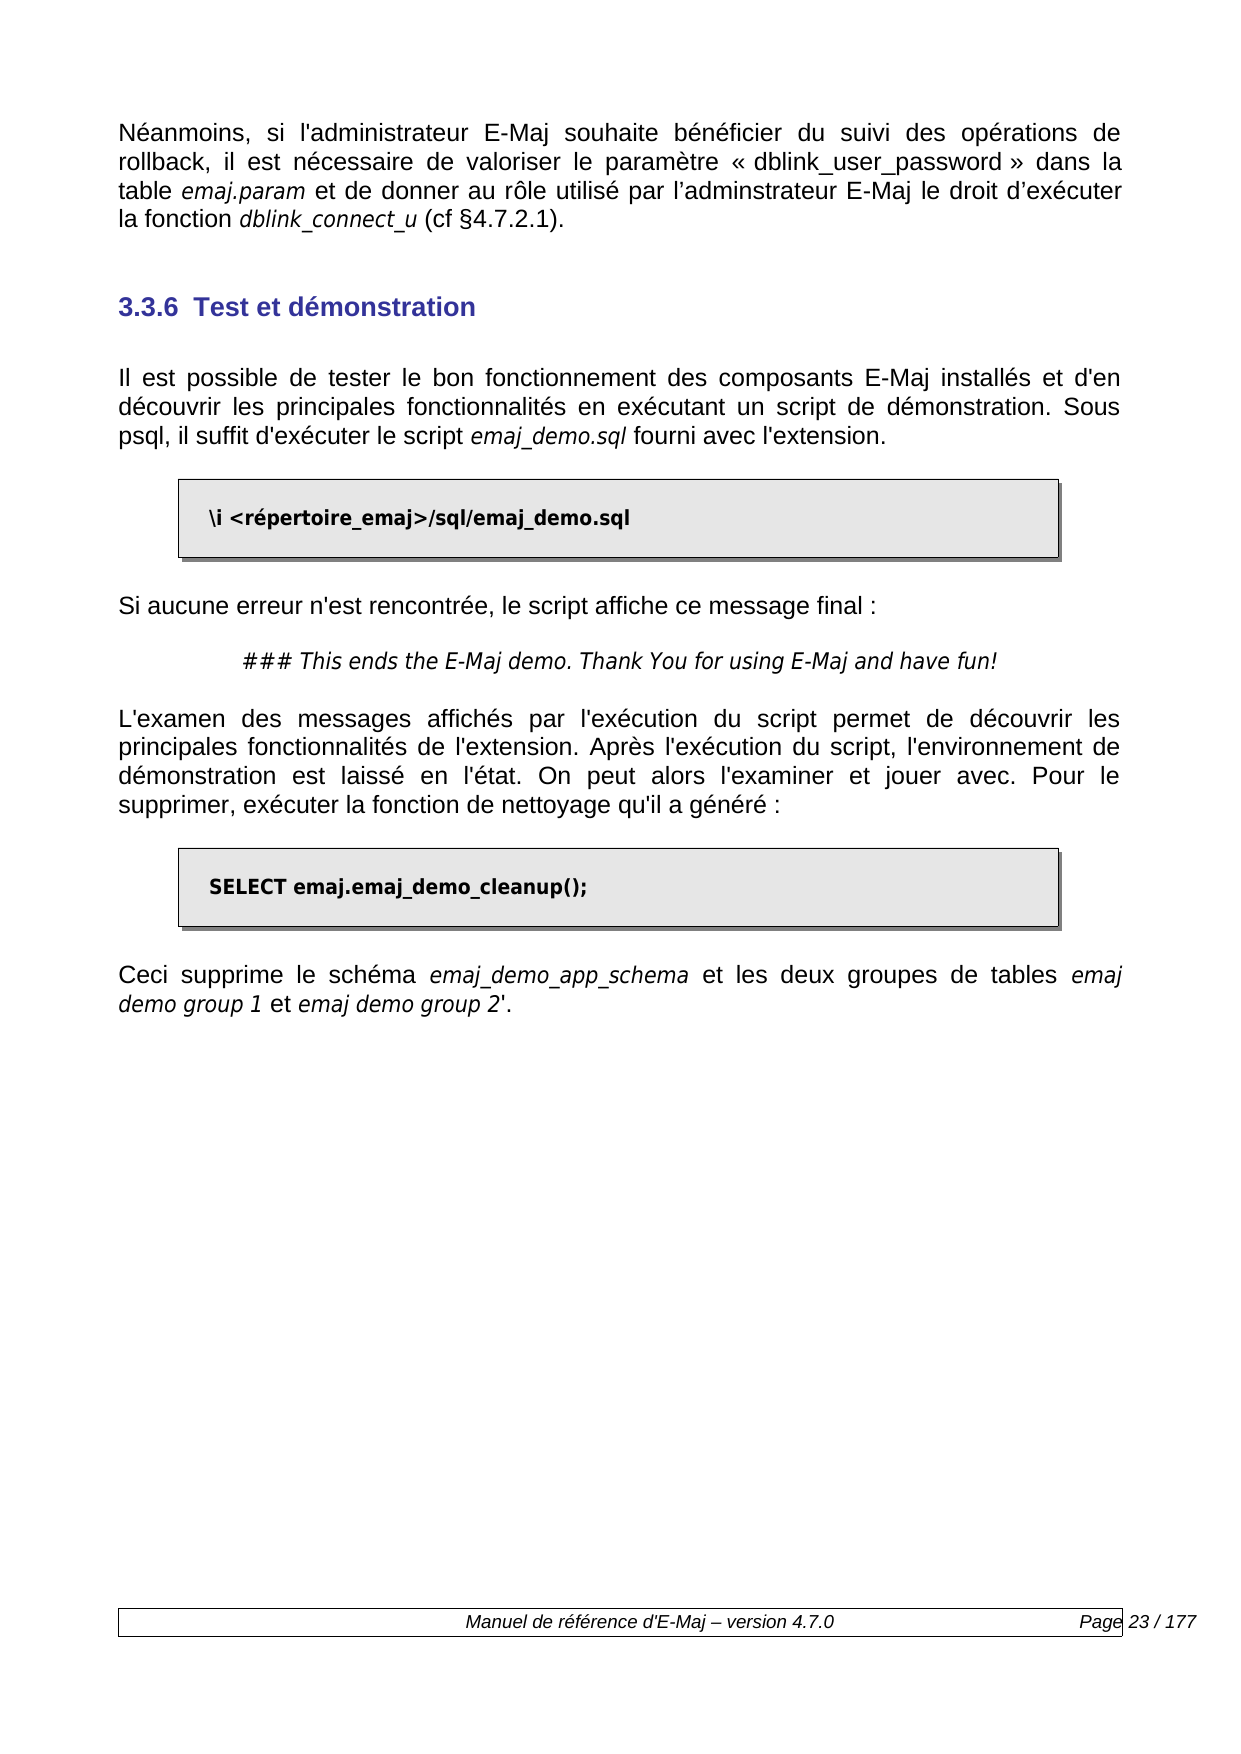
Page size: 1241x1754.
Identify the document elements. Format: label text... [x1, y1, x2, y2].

text Il est possible de tester le bon fonctionnement des composants E-Maj installés et d'en découvrir les principales fonctionnalités en exécutant un script de démonstration. Sous psql, il suffit d'exécuter le script emaj_demo.sql fourni avec l'extension. [118, 363, 1122, 450]
text Ceci supprime le schéma emaj_demo_app_schema et les deux groupes de tables emaj demo group 1 et emaj demo group 2'. [118, 960, 1122, 1017]
text Néanmoins, si l'administrateur E-Maj souhaite bénéficier du suivi des opérations de rollback, il est nécessaire de valoriser le paramètre « dblink_user_password » dans la table emaj.param et de donner au rôle utilisé par l’adminstrateur E-Maj le droit d’exécuter la fonction dblink_connect_u (cf §4.7.2.1). [118, 118, 1122, 233]
text \i <répertoire_emaj>/sql/emaj_demo.sql [179, 503, 1058, 527]
subtitle Test et démonstration [118, 291, 1122, 322]
text Si aucune erreur n'est rencontrée, le script affiche ce message final : [118, 591, 1122, 619]
text L'examen des messages affichés par l'exécution du script permet de découvrir les principales fonctionnalités de l'extension. Après l'exécution du script, l'environnement de démonstration est laissé en l'état. On peut alors l'examiner et jouer avec. Pour le supprimer, exécuter la fonction de nettoyage qu'il a généré : [118, 704, 1122, 819]
text SELECT emaj.emaj_demo_cleanup(); [179, 872, 1058, 896]
text ### This ends the E-Maj demo. Thank You for using E-Maj and have fun! [118, 648, 1122, 675]
